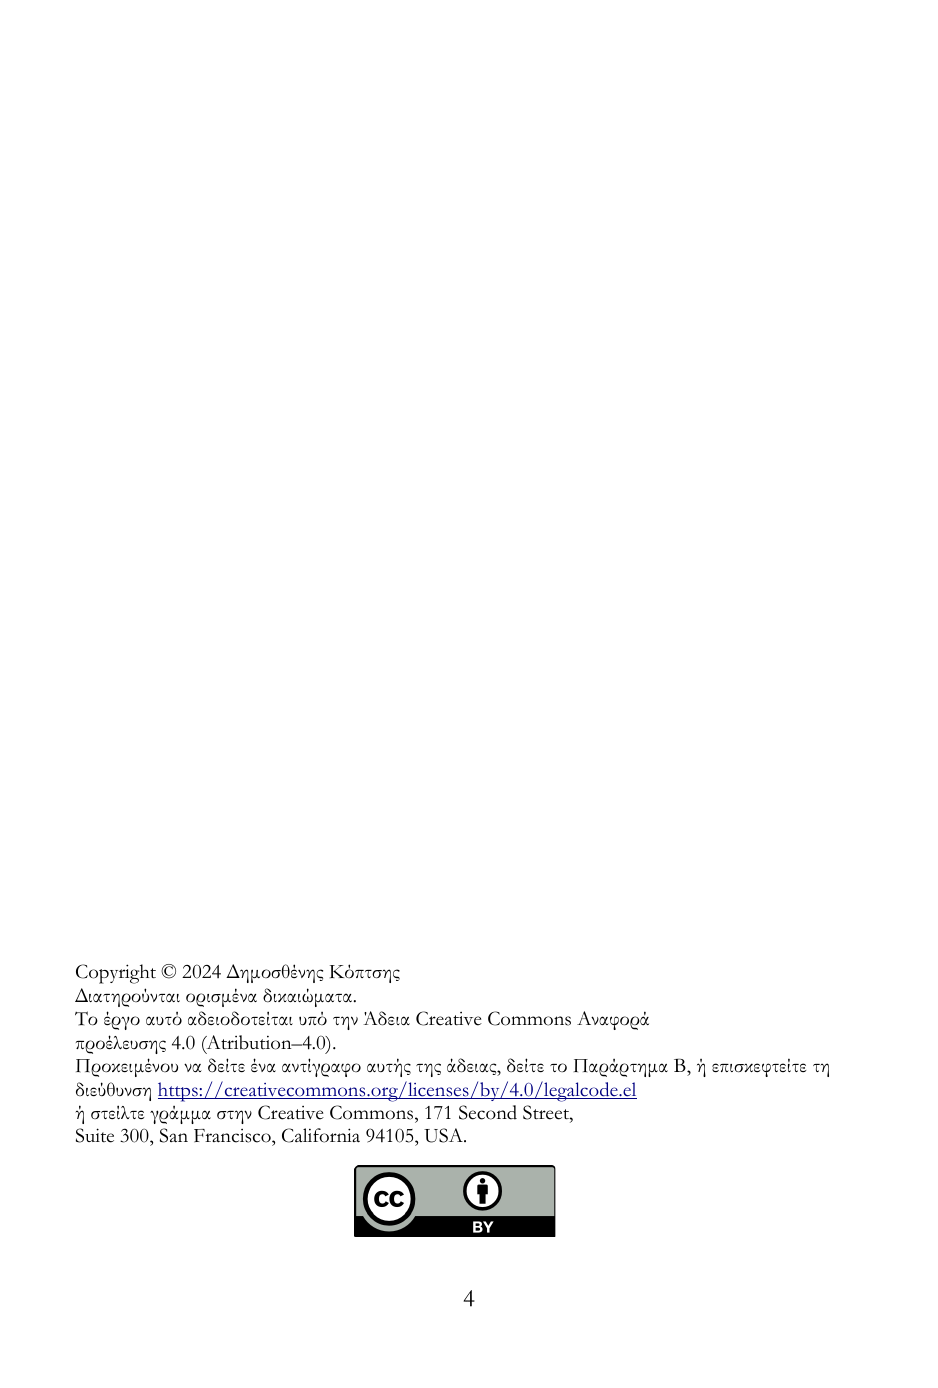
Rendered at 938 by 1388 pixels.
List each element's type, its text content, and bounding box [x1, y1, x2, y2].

text Suite 300, San Francisco, California 94105, USA. [75, 1125, 862, 1148]
picture [354, 1165, 556, 1237]
text Copyright © 2024 Δημοσθένης Κόπτσης [75, 961, 862, 984]
text ή στείλτε γράμμα στην Creative Commons, 171 Second Street, [75, 1102, 862, 1125]
text Το έργο αυτό αδειοδοτείται υπό την Άδεια Creative Commons Αναφορά [75, 1008, 862, 1031]
text Προκειμένου να δείτε ένα αντίγραφο αυτής της άδειας, δείτε το Παράρτημα Β, ή επισκεφτείτε τη διεύθυνση https://creativecommons.org/licenses/by/4.0/legalcode.el [75, 1055, 862, 1102]
text Διατηρούνται ορισμένα δικαιώματα. [75, 984, 862, 1008]
text προέλευσης 4.0 (Atribution–4.0). [75, 1031, 862, 1055]
